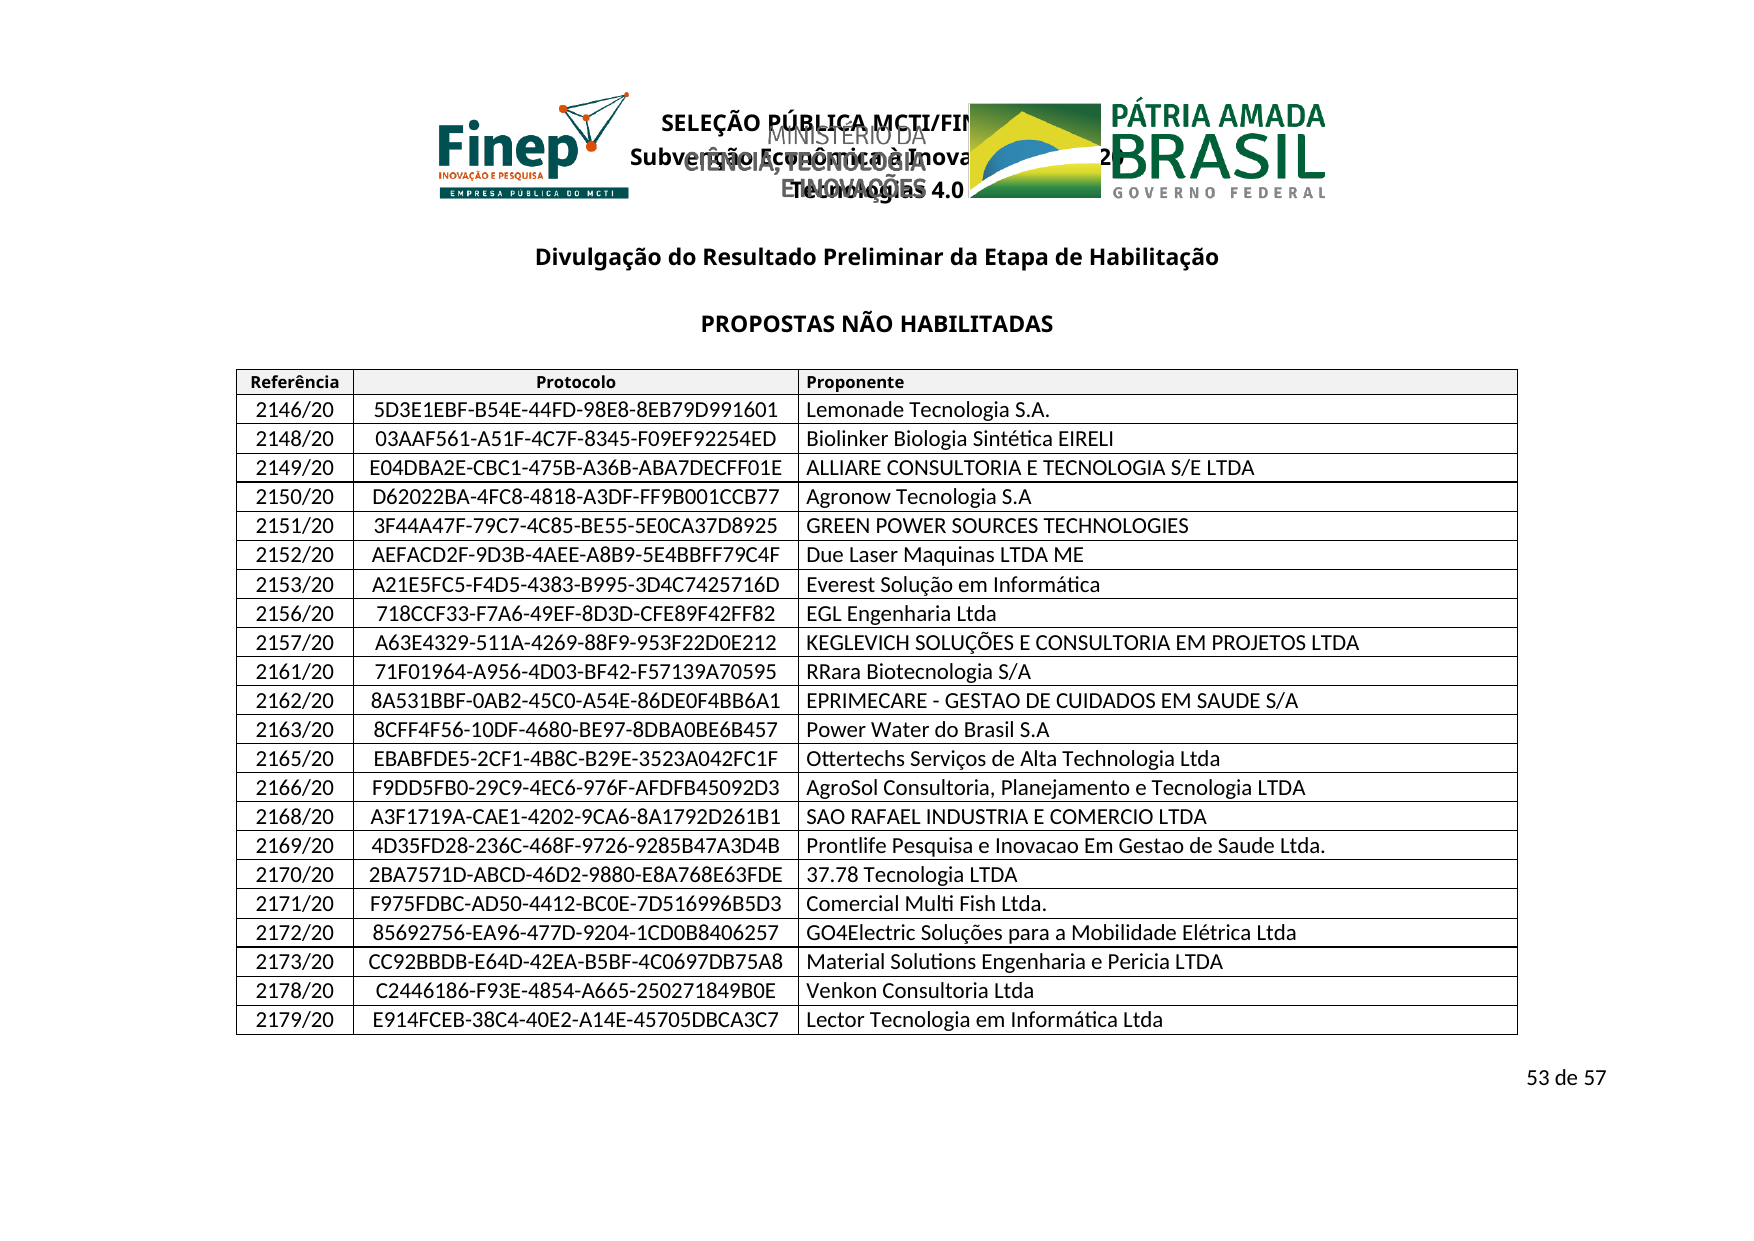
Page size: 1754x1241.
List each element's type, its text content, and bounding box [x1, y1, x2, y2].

table_cell E04DBA2E-CBC1-475B-A36B-ABA7DECFF01E [354, 454, 798, 481]
table_cell RRara Biotecnologia S/A [799, 657, 1517, 685]
table_cell F975FDBC-AD50-4412-BC0E-7D516996B5D3 [354, 889, 798, 917]
table_cell 2163/20 [237, 715, 353, 743]
table_cell 71F01964-A956-4D03-BF42-F57139A70595 [354, 657, 798, 685]
table_cell GO4Electric Soluções para a Mobilidade Elétrica Ltda [799, 919, 1517, 946]
table_cell ALLIARE CONSULTORIA E TECNOLOGIA S/E LTDA [799, 454, 1517, 481]
table_cell KEGLEVICH SOLUÇÕES E CONSULTORIA EM PROJETOS LTDA [799, 628, 1517, 656]
table_cell 37.78 Tecnologia LTDA [799, 860, 1517, 888]
table_cell 2153/20 [237, 570, 353, 598]
table_cell EBABFDE5-2CF1-4B8C-B29E-3523A042FC1F [354, 744, 798, 772]
table_cell Agronow Tecnologia S.A [799, 483, 1517, 511]
table_cell 718CCF33-F7A6-49EF-8D3D-CFE89F42FF82 [354, 599, 798, 627]
table_header Referência [237, 370, 353, 394]
table_cell 2150/20 [237, 483, 353, 511]
table_cell 2169/20 [237, 831, 353, 859]
table_cell Power Water do Brasil S.A [799, 715, 1517, 743]
table_cell 2172/20 [237, 919, 353, 946]
table_cell 8CFF4F56-10DF-4680-BE97-8DBA0BE6B457 [354, 715, 798, 743]
table_cell Ottertechs Serviços de Alta Technologia Ltda [799, 744, 1517, 772]
table_cell 2161/20 [237, 657, 353, 685]
table_cell 5D3E1EBF-B54E-44FD-98E8-8EB79D991601 [354, 395, 798, 423]
table_cell CC92BBDB-E64D-42EA-B5BF-4C0697DB75A8 [354, 948, 798, 976]
table_cell 2156/20 [237, 599, 353, 627]
table_cell Lector Tecnologia em Informática Ltda [799, 1006, 1517, 1034]
table_cell Comercial Multi Fish Ltda. [799, 889, 1517, 917]
table_cell A3F1719A-CAE1-4202-9CA6-8A1792D261B1 [354, 802, 798, 830]
table_cell AgroSol Consultoria, Planejamento e Tecnologia LTDA [799, 773, 1517, 801]
table_cell 2146/20 [237, 395, 353, 423]
table_header Proponente [799, 370, 1517, 394]
table_cell A21E5FC5-F4D5-4383-B995-3D4C7425716D [354, 570, 798, 598]
table_cell Everest Solução em Informática [799, 570, 1517, 598]
table_cell Material Solutions Engenharia e Pericia LTDA [799, 948, 1517, 976]
table_cell 2151/20 [237, 512, 353, 539]
table_cell 8A531BBF-0AB2-45C0-A54E-86DE0F4BB6A1 [354, 686, 798, 714]
table_cell 2148/20 [237, 424, 353, 452]
table_cell GREEN POWER SOURCES TECHNOLOGIES [799, 512, 1517, 539]
table_cell 2179/20 [237, 1006, 353, 1034]
table_cell D62022BA-4FC8-4818-A3DF-FF9B001CCB77 [354, 483, 798, 511]
table_cell Prontlife Pesquisa e Inovacao Em Gestao de Saude Ltda. [799, 831, 1517, 859]
table_cell A63E4329-511A-4269-88F9-953F22D0E212 [354, 628, 798, 656]
table_cell 2168/20 [237, 802, 353, 830]
table_cell 3F44A47F-79C7-4C85-BE55-5E0CA37D8925 [354, 512, 798, 539]
table_cell 2162/20 [237, 686, 353, 714]
table_cell EPRIMECARE - GESTAO DE CUIDADOS EM SAUDE S/A [799, 686, 1517, 714]
table_cell E914FCEB-38C4-40E2-A14E-45705DBCA3C7 [354, 1006, 798, 1034]
table_cell 2BA7571D-ABCD-46D2-9880-E8A768E63FDE [354, 860, 798, 888]
table_cell C2446186-F93E-4854-A665-250271849B0E [354, 977, 798, 1004]
table_cell 2170/20 [237, 860, 353, 888]
table_cell F9DD5FB0-29C9-4EC6-976F-AFDFB45092D3 [354, 773, 798, 801]
table_cell AEFACD2F-9D3B-4AEE-A8B9-5E4BBFF79C4F [354, 541, 798, 569]
table_cell Venkon Consultoria Ltda [799, 977, 1517, 1004]
table_cell 2152/20 [237, 541, 353, 569]
table_cell 2178/20 [237, 977, 353, 1004]
table_cell 2157/20 [237, 628, 353, 656]
table_cell 4D35FD28-236C-468F-9726-9285B47A3D4B [354, 831, 798, 859]
table_cell 2149/20 [237, 454, 353, 481]
table_cell SAO RAFAEL INDUSTRIA E COMERCIO LTDA [799, 802, 1517, 830]
table_cell Due Laser Maquinas LTDA ME [799, 541, 1517, 569]
table_cell Lemonade Tecnologia S.A. [799, 395, 1517, 423]
table_cell Biolinker Biologia Sintética EIRELI [799, 424, 1517, 452]
table_header Protocolo [354, 370, 798, 394]
table_cell 85692756-EA96-477D-9204-1CD0B8406257 [354, 919, 798, 946]
table_cell 2171/20 [237, 889, 353, 917]
table_cell 2173/20 [237, 948, 353, 976]
table_cell 2165/20 [237, 744, 353, 772]
table_cell EGL Engenharia Ltda [799, 599, 1517, 627]
table_cell 03AAF561-A51F-4C7F-8345-F09EF92254ED [354, 424, 798, 452]
table_cell 2166/20 [237, 773, 353, 801]
